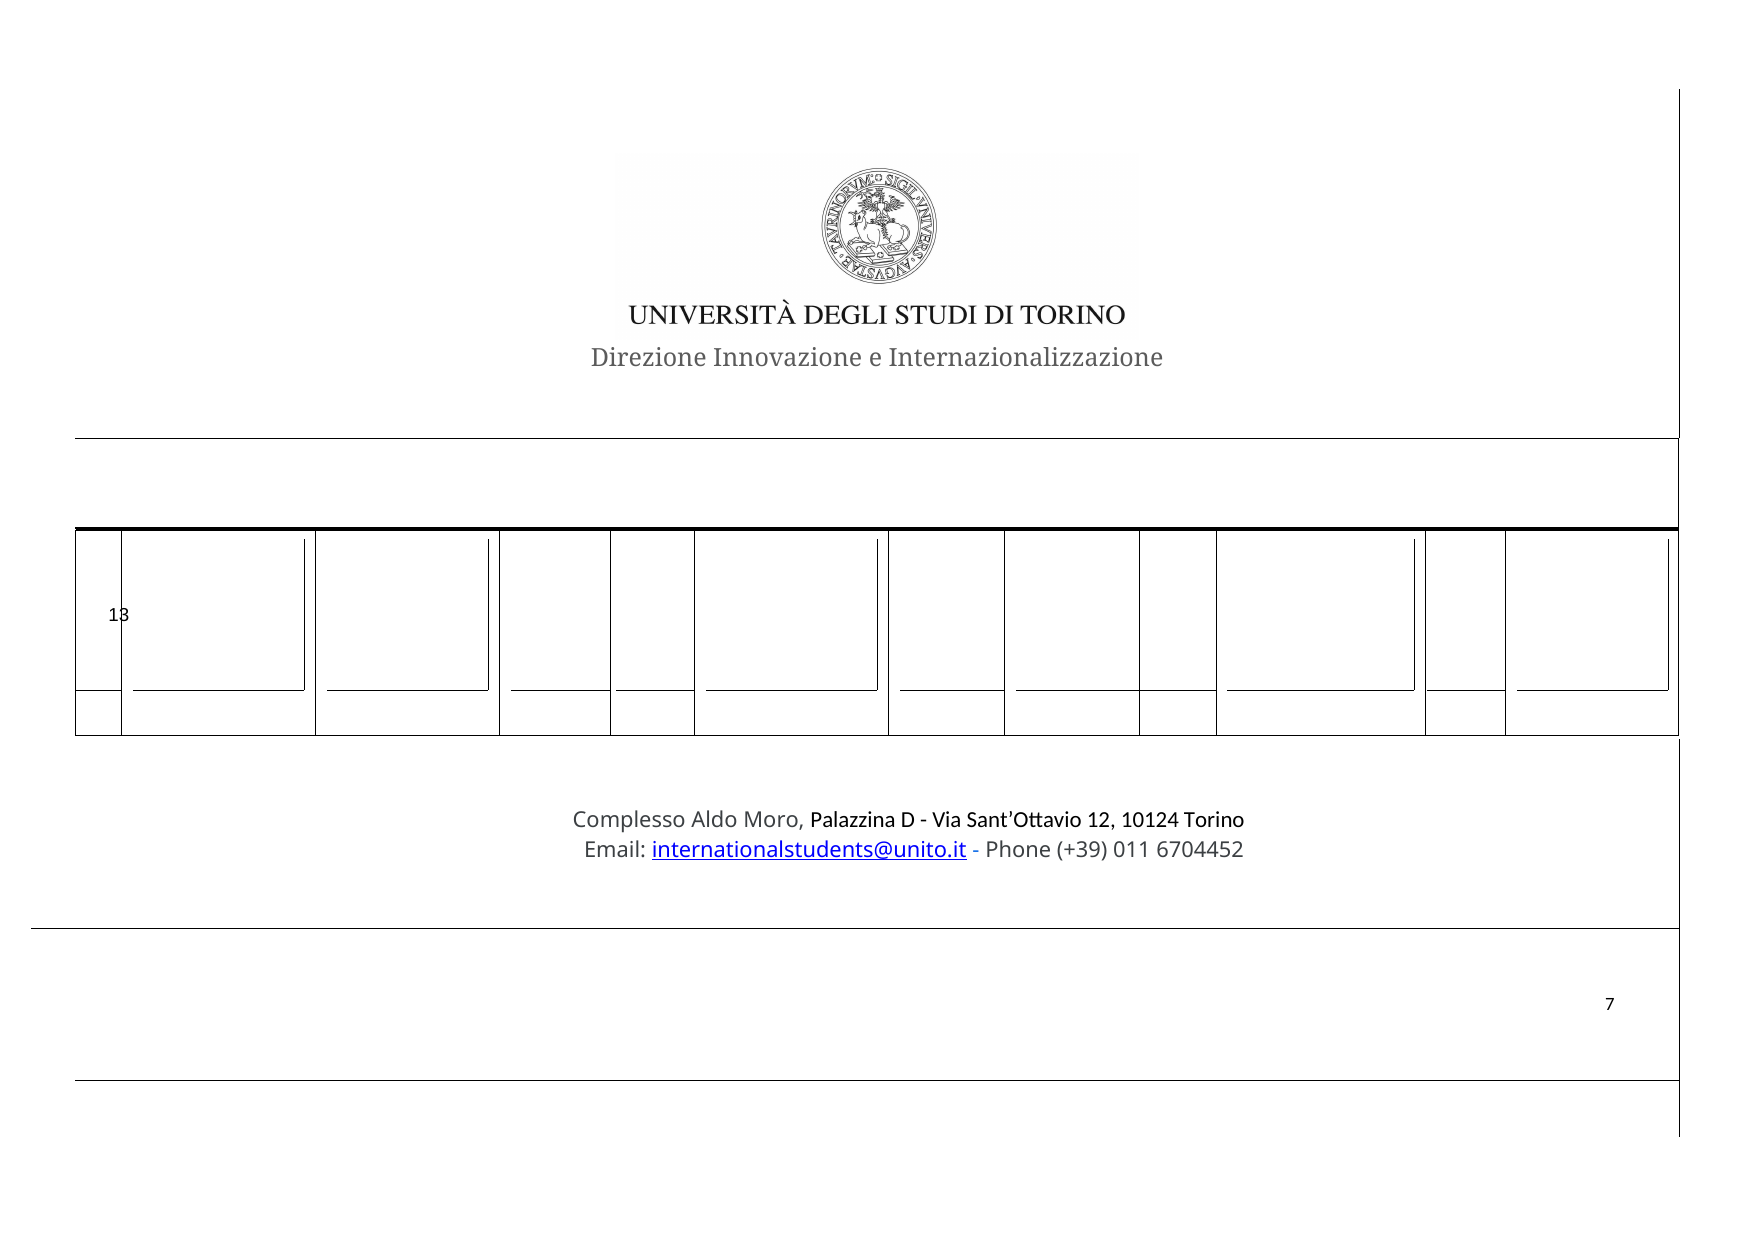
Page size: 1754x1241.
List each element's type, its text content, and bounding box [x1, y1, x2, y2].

table_cell [1140, 691, 1216, 734]
table_cell [1140, 531, 1216, 690]
table_cell [1217, 531, 1425, 734]
table_cell [1426, 531, 1505, 734]
table_cell [316, 531, 499, 734]
table_cell [695, 531, 888, 734]
table_cell 13 [76, 531, 121, 690]
table_cell [1506, 531, 1678, 734]
table_cell 13 [76, 691, 121, 734]
table_cell [1005, 531, 1139, 734]
table_cell [122, 531, 315, 734]
table_cell [889, 531, 1004, 734]
table_cell [500, 531, 610, 734]
table_cell [611, 531, 694, 734]
